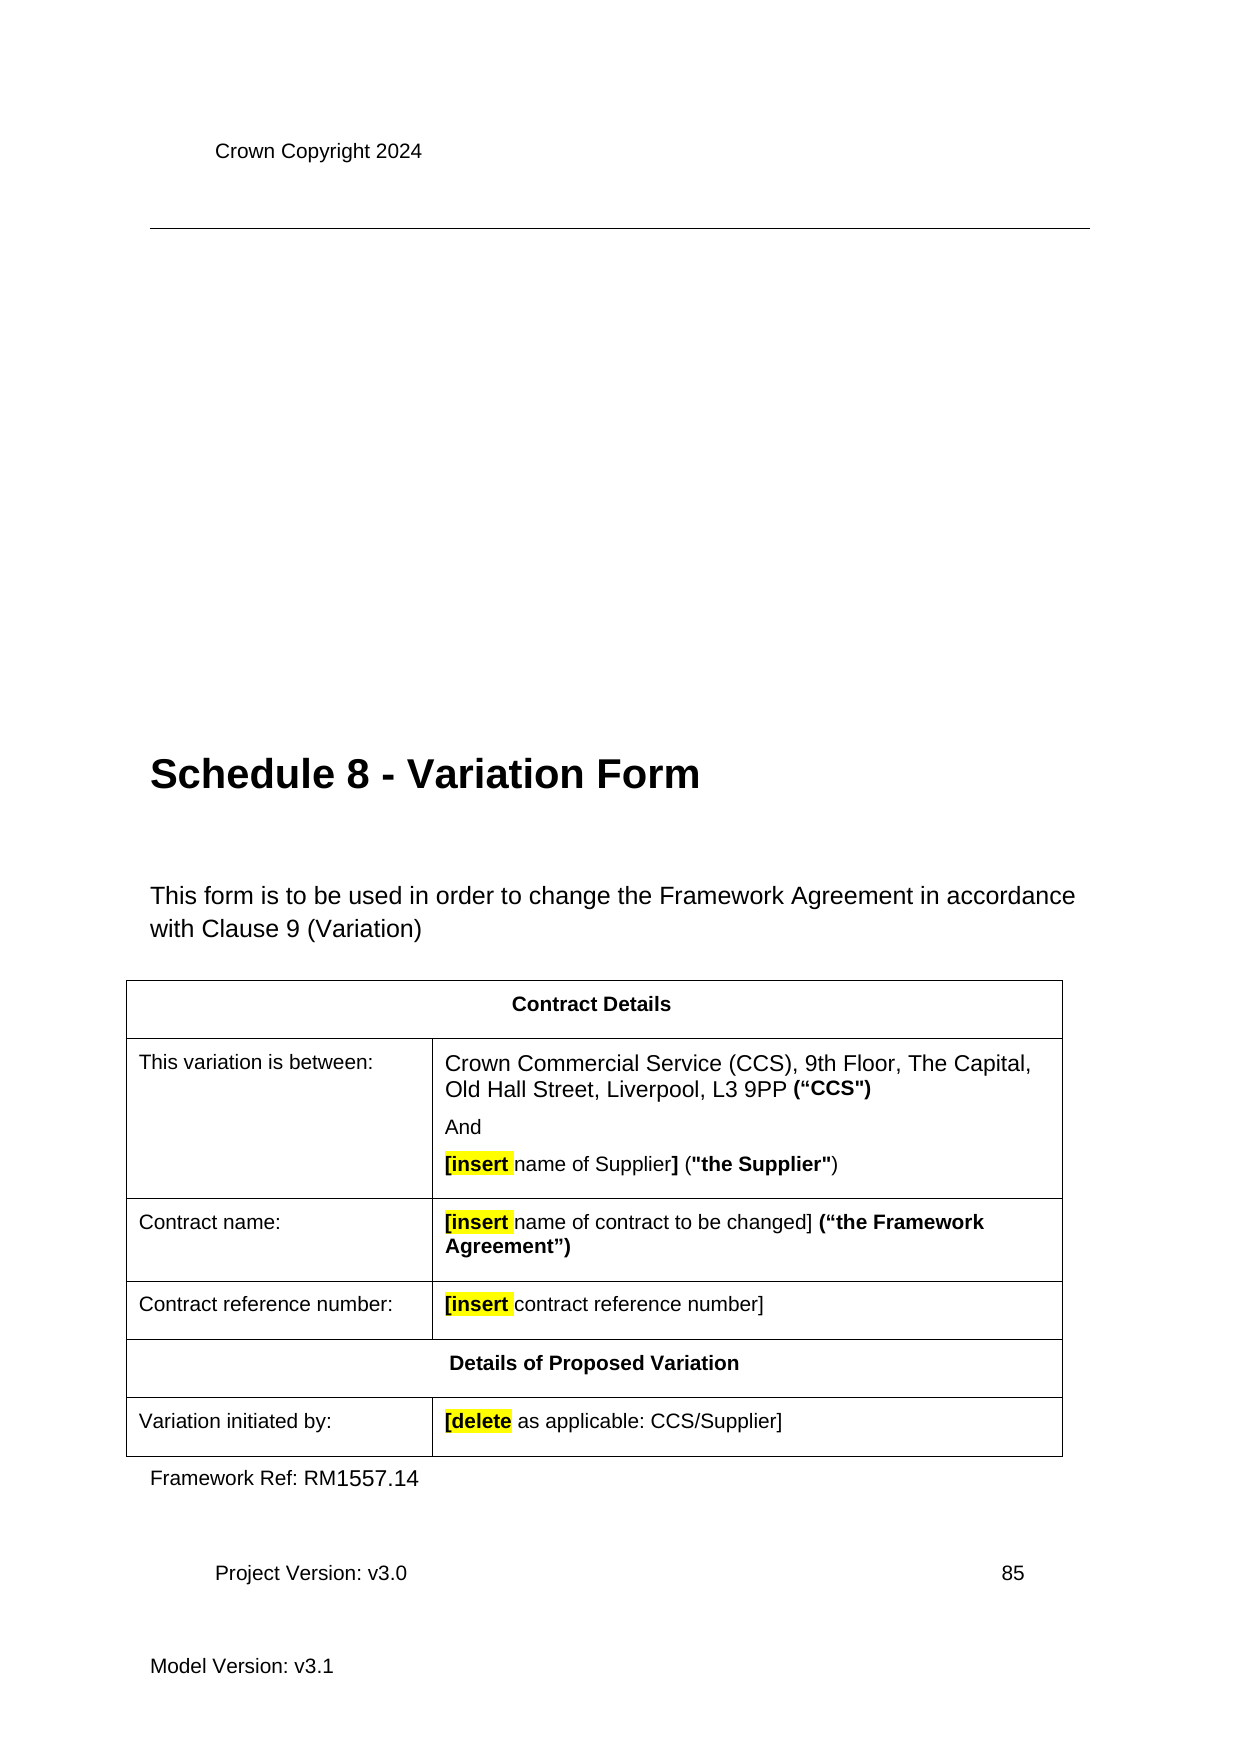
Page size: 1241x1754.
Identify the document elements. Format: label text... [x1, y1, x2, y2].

table_header Contract Details [127, 981, 1062, 1038]
subtitle This form is to be used in order to change the Framework Agreement in accordance with Clause 9 (Variation) [150, 881, 1090, 943]
table_cell Contract name: [127, 1199, 432, 1281]
table_cell This variation is between: [127, 1039, 432, 1198]
subtitle Schedule 8 - Variation Form [150, 749, 1090, 797]
table_cell [insert name of contract to be changed] (“the Framework Agreement”) [433, 1199, 1062, 1281]
table_cell Details of Proposed Variation [127, 1340, 1062, 1397]
table_cell [delete as applicable: CCS/Supplier] [433, 1398, 1062, 1456]
table_cell Contract reference number: [127, 1282, 432, 1339]
table_cell [insert contract reference number] [433, 1282, 1062, 1339]
table_cell Variation initiated by: [127, 1398, 432, 1456]
table_cell Crown Commercial Service (CCS), 9th Floor, The Capital, Old Hall Street, Liverpool, L3 9PP (“CCS") And [insert name of Supplier] ("the Supplier") [433, 1039, 1062, 1198]
